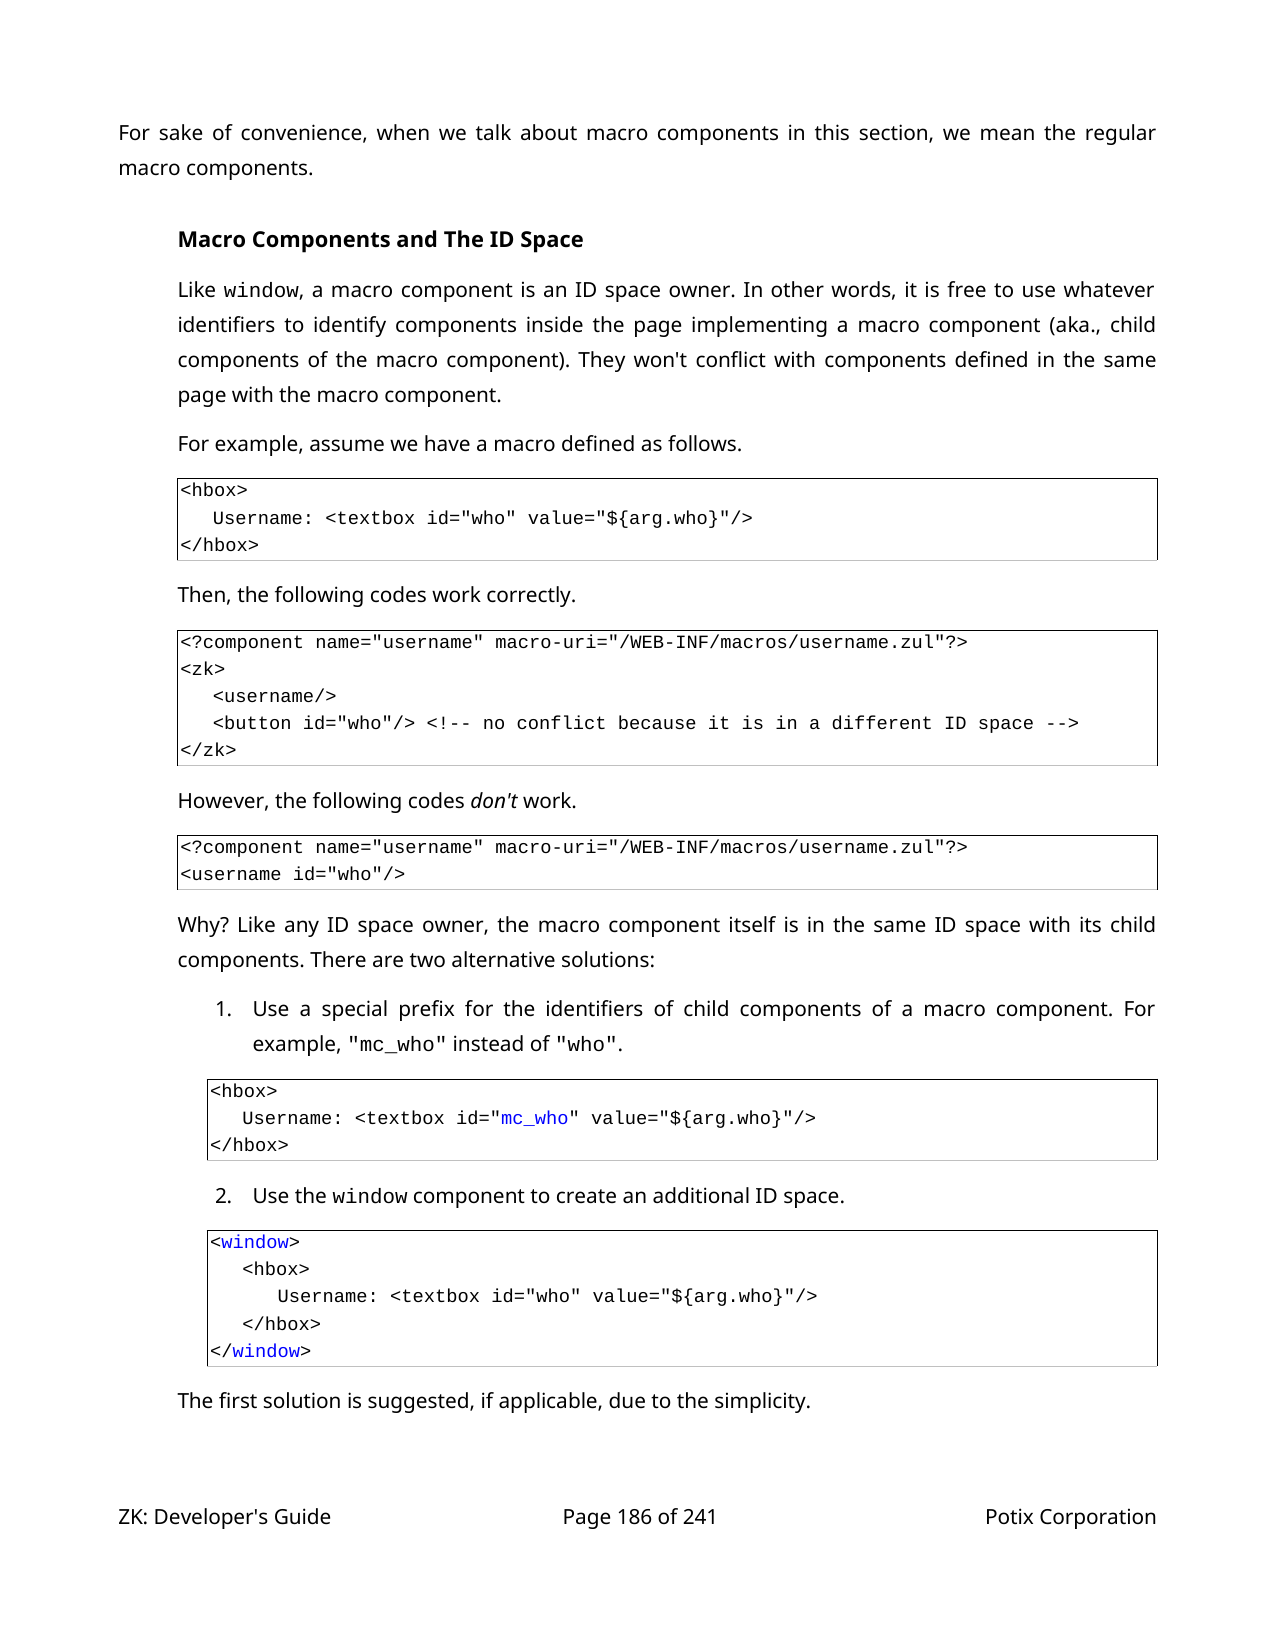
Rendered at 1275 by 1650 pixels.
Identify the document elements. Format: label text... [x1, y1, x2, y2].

text <?component name="username" macro-uri="/WEB-INF/macros/username.zul"?> [178, 631, 1157, 654]
text For sake of convenience, when we talk about macro components in this section, we mean the regular macro components. [118, 118, 1157, 182]
text Username: <textbox id="mc_who" value="${arg.who}"/> [208, 1106, 1157, 1130]
text <hbox> [208, 1080, 1157, 1103]
text </window> [208, 1339, 1157, 1366]
text For example, assume we have a macro defined as follows. [177, 429, 1157, 458]
list Use the window component to create an additional ID space. [215, 1181, 1157, 1209]
text </zk> [178, 738, 1157, 765]
text <hbox> [208, 1257, 1157, 1281]
text The first solution is suggested, if applicable, due to the simplicity. [177, 1387, 1157, 1415]
text Username: <textbox id="who" value="${arg.who}"/> [208, 1284, 1157, 1309]
text <?component name="username" macro-uri="/WEB-INF/macros/username.zul"?> [178, 836, 1157, 859]
text <hbox> [178, 479, 1157, 503]
text <button id="who"/> <!-- no conflict because it is in a different ID space --> [178, 711, 1157, 735]
text Username: <textbox id="who" value="${arg.who}"/> [178, 506, 1157, 530]
text <username/> [178, 684, 1157, 708]
text Then, the following codes work correctly. [177, 581, 1157, 609]
list Use a special prefix for the identifiers of child components of a macro component. For example, "mc_who" instead of "who". [215, 994, 1157, 1058]
text <window> [208, 1231, 1157, 1254]
text Why? Like any ID space owner, the macro component itself is in the same ID space with its child components. There are two alternative solutions: [177, 910, 1157, 973]
text <zk> [178, 657, 1157, 681]
text However, the following codes don't work. [177, 786, 1157, 814]
text </hbox> [178, 533, 1157, 560]
subtitle Macro Components and The ID Space [177, 224, 1157, 254]
text </hbox> [208, 1133, 1157, 1160]
text </hbox> [208, 1312, 1157, 1336]
text <username id="who"/> [178, 862, 1157, 889]
text Like window, a macro component is an ID space owner. In other words, it is free to use whatever identifiers to identify components inside the page implementing a macro component (aka., child components of the macro component). They won't conflict with components defined in the same page with the macro component. [177, 275, 1157, 409]
